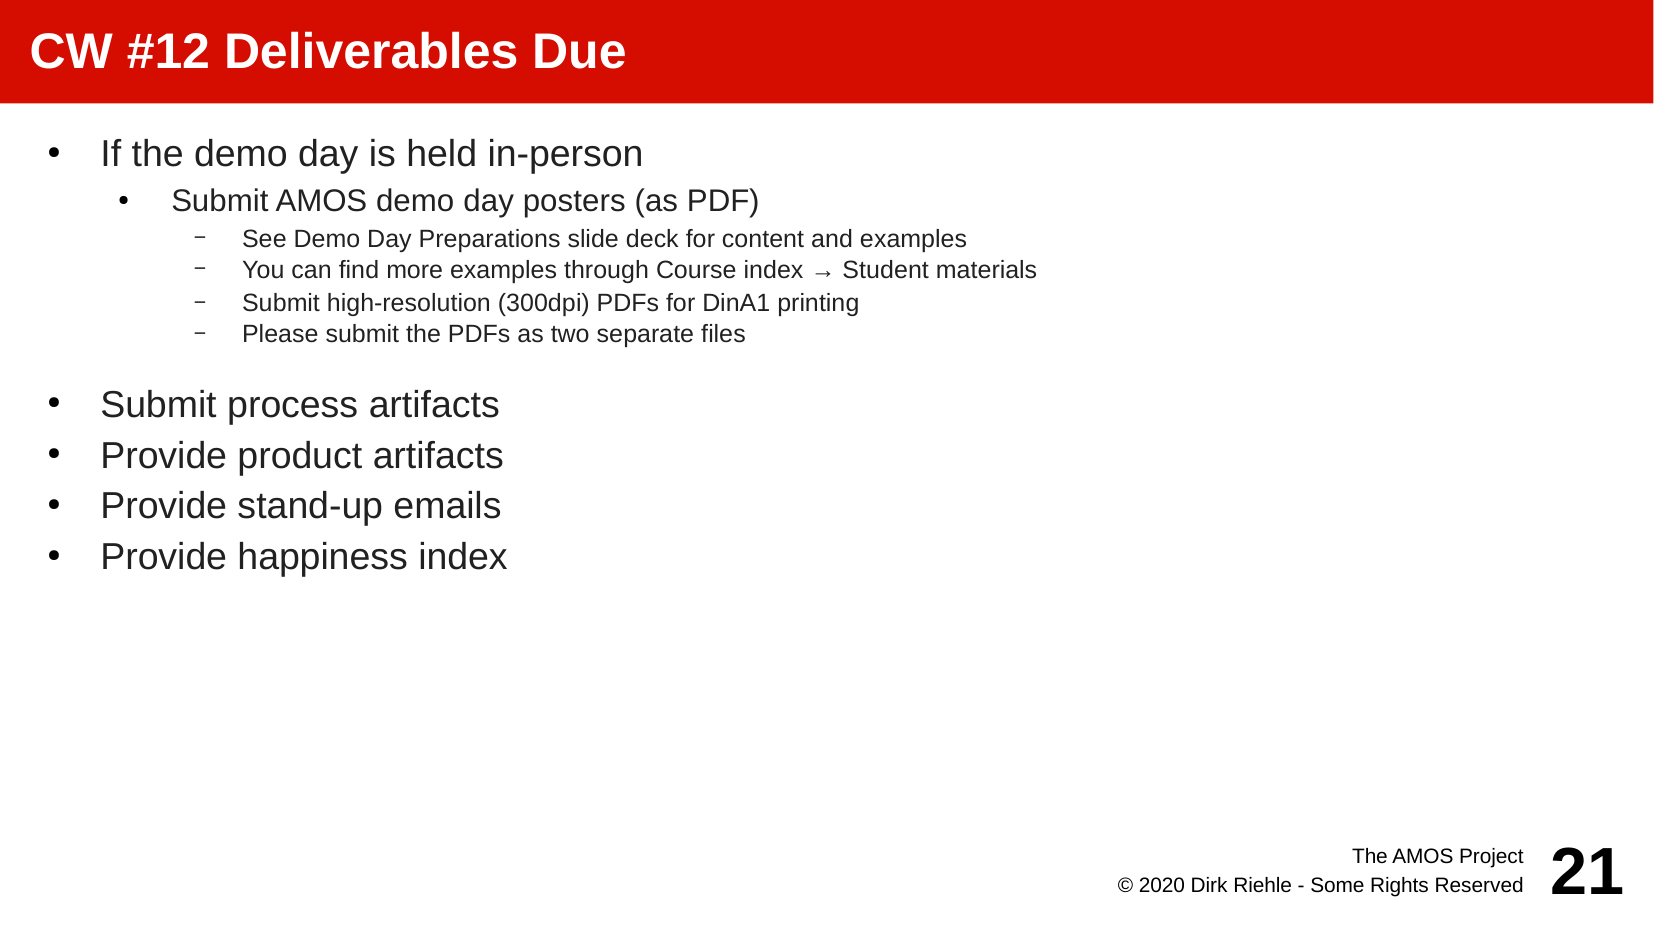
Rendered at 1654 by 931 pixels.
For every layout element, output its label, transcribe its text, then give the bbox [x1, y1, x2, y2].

title CW #12 Deliverables Due [0, 0, 1654, 104]
list If the demo day is held in-person Submit AMOS demo day posters (as PDF) See Demo Day Preparations slide deck for content and examples You can find more examples through Course index → Student materials Submit high-resolution (300dpi) PDFs for DinA1 printing Please submit the PDFs as two separate files Submit process artifacts Provide product artifacts Provide stand-up emails Provide happiness index [29, 132, 1625, 813]
